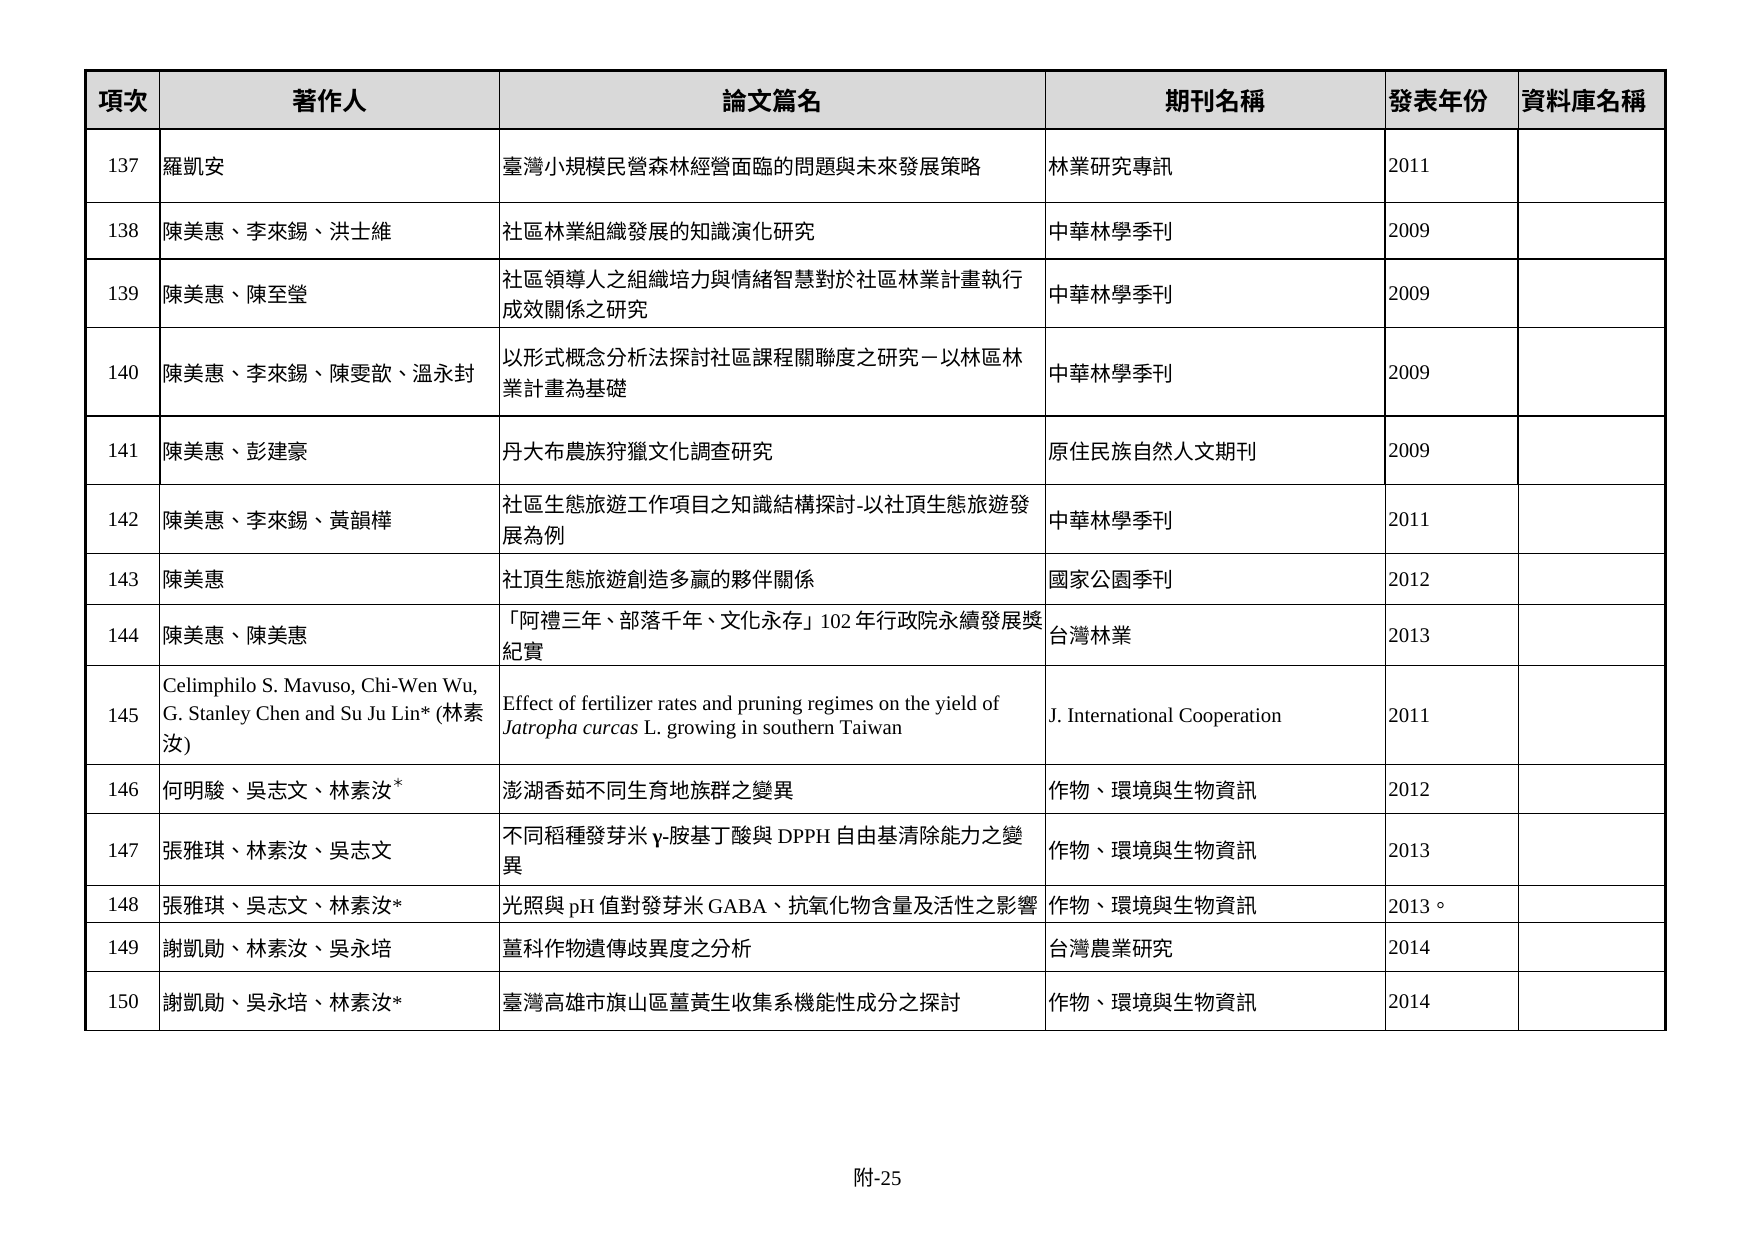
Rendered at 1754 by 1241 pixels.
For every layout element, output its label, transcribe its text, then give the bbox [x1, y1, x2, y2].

table_cell 2013 [1386, 814, 1518, 885]
table_cell 張雅琪、林素汝、吳志文 [160, 814, 499, 885]
table_cell [1519, 130, 1664, 201]
table_cell 薑科作物遺傳歧異度之分析 [500, 923, 1045, 971]
table_header 項次 [87, 72, 159, 128]
table_cell 羅凱安 [161, 130, 499, 201]
table_cell 作物、環境與生物資訊 [1046, 972, 1385, 1030]
table_cell 2009 [1386, 203, 1517, 258]
table_cell Effect of fertilizer rates and pruning regimes on the yield of Jatropha curcas L. growing in southern Taiwan [500, 666, 1045, 763]
table_cell 2011 [1386, 485, 1518, 553]
table_cell [1519, 923, 1664, 971]
table_cell 2011 [1386, 666, 1518, 763]
table_cell [1519, 417, 1664, 484]
table_cell 林業研究專訊 [1046, 130, 1384, 201]
table_cell 原住民族自然人文期刊 [1046, 417, 1384, 484]
table_header 資料庫名稱 [1519, 72, 1664, 128]
table_cell 149 [87, 923, 159, 971]
table_cell 社區生態旅遊工作項目之知識結構探討-以社頂生態旅遊發展為例 [500, 485, 1045, 553]
table_cell 2009 [1386, 417, 1517, 484]
table_header 論文篇名 [500, 72, 1045, 128]
table_cell 謝凱勛、吳永培、林素汝* [160, 972, 499, 1030]
table_cell 謝凱勛、林素汝、吳永培 [160, 923, 499, 971]
table_cell 中華林學季刊 [1046, 203, 1384, 258]
table_cell 中華林學季刊 [1046, 328, 1384, 415]
table_cell 141 [87, 417, 159, 484]
table_header 期刊名稱 [1046, 72, 1385, 128]
table_cell 中華林學季刊 [1046, 260, 1384, 327]
table_cell 2009 [1386, 328, 1517, 415]
table_cell 陳美惠 [160, 554, 499, 604]
table_cell 不同稻種發芽米γ-胺基丁酸與DPPH 自由基清除能力之變異 [500, 814, 1045, 885]
table_cell [1519, 328, 1664, 415]
table_cell 147 [87, 814, 159, 885]
table_cell [1519, 554, 1664, 604]
table_cell Celimphilo S. Mavuso, Chi-Wen Wu, G. Stanley Chen and Su Ju Lin* (林素汝) [160, 666, 499, 763]
table_cell 中華林學季刊 [1046, 485, 1385, 553]
table_cell [1519, 260, 1664, 327]
table_cell [1519, 886, 1664, 922]
table_cell 丹大布農族狩獵文化調查研究 [500, 417, 1045, 484]
table_cell 148 [87, 886, 159, 922]
table_cell 150 [87, 972, 159, 1030]
table_cell 2013 [1386, 605, 1518, 665]
table_cell 139 [87, 260, 159, 327]
table_cell 張雅琪、吳志文、林素汝* [160, 886, 499, 922]
table_cell [1519, 485, 1664, 553]
table_cell 陳美惠、陳美惠 [160, 605, 499, 665]
table_cell 國家公園季刊 [1046, 554, 1385, 604]
table_cell 社區林業組織發展的知識演化研究 [500, 203, 1045, 258]
table_cell 臺灣小規模民營森林經營面臨的問題與未來發展策略 [500, 130, 1045, 201]
table_cell [1519, 765, 1664, 813]
table_cell 2014 [1386, 972, 1518, 1030]
table_header 著作人 [160, 72, 499, 128]
table_cell 台灣農業研究 [1046, 923, 1385, 971]
table_cell 社頂生態旅遊創造多贏的夥伴關係 [500, 554, 1045, 604]
table_cell 2012 [1386, 765, 1518, 813]
table_cell 光照與pH 值對發芽米GABA、抗氧化物含量及活性之影響 [500, 886, 1045, 922]
table_cell 142 [87, 485, 159, 553]
table_cell 社區領導人之組織培力與情緒智慧對於社區林業計畫執行成效關係之研究 [500, 260, 1045, 327]
table_cell J. International Cooperation [1046, 666, 1385, 763]
table_cell 145 [87, 666, 159, 763]
table_cell 作物、環境與生物資訊 [1046, 886, 1385, 922]
table_cell [1519, 666, 1664, 763]
table_cell 146 [87, 765, 159, 813]
table_cell 台灣林業 [1046, 605, 1385, 665]
table_cell 臺灣高雄市旗山區薑黃生收集系機能性成分之探討 [500, 972, 1045, 1030]
table_cell [1519, 203, 1664, 258]
table_cell 2012 [1386, 554, 1518, 604]
table_cell 陳美惠、陳至瑩 [161, 260, 499, 327]
table_cell 陳美惠、彭建豪 [161, 417, 499, 484]
table_cell [1519, 605, 1664, 665]
table_cell 144 [87, 605, 159, 665]
table_cell 2009 [1386, 260, 1517, 327]
table_cell 以形式概念分析法探討社區課程關聯度之研究－以林區林業計畫為基礎 [500, 328, 1045, 415]
table_cell 「阿禮三年、部落千年、文化永存」102年行政院永續發展獎紀實 [500, 605, 1045, 665]
table_cell 陳美惠、李來錫、陳雯歆、溫永封 [161, 328, 499, 415]
table_cell 澎湖香茹不同生育地族群之變異 [500, 765, 1045, 813]
table_cell 140 [87, 328, 159, 415]
table_cell [1519, 972, 1664, 1030]
table_cell 何明駿、吳志文、林素汝＊ [160, 765, 499, 813]
table_cell 137 [87, 130, 159, 201]
table_cell 138 [87, 203, 159, 258]
table_cell 2011 [1386, 130, 1517, 201]
table_cell 陳美惠、李來錫、黃韻樺 [160, 485, 499, 553]
table_cell 作物、環境與生物資訊 [1046, 765, 1385, 813]
table_cell 2013。 [1386, 886, 1518, 922]
table_cell 143 [87, 554, 159, 604]
table_cell 2014 [1386, 923, 1518, 971]
table_cell 陳美惠、李來錫、洪士維 [161, 203, 499, 258]
table_cell 作物、環境與生物資訊 [1046, 814, 1385, 885]
table_header 發表年份 [1386, 72, 1518, 128]
table_cell [1519, 814, 1664, 885]
